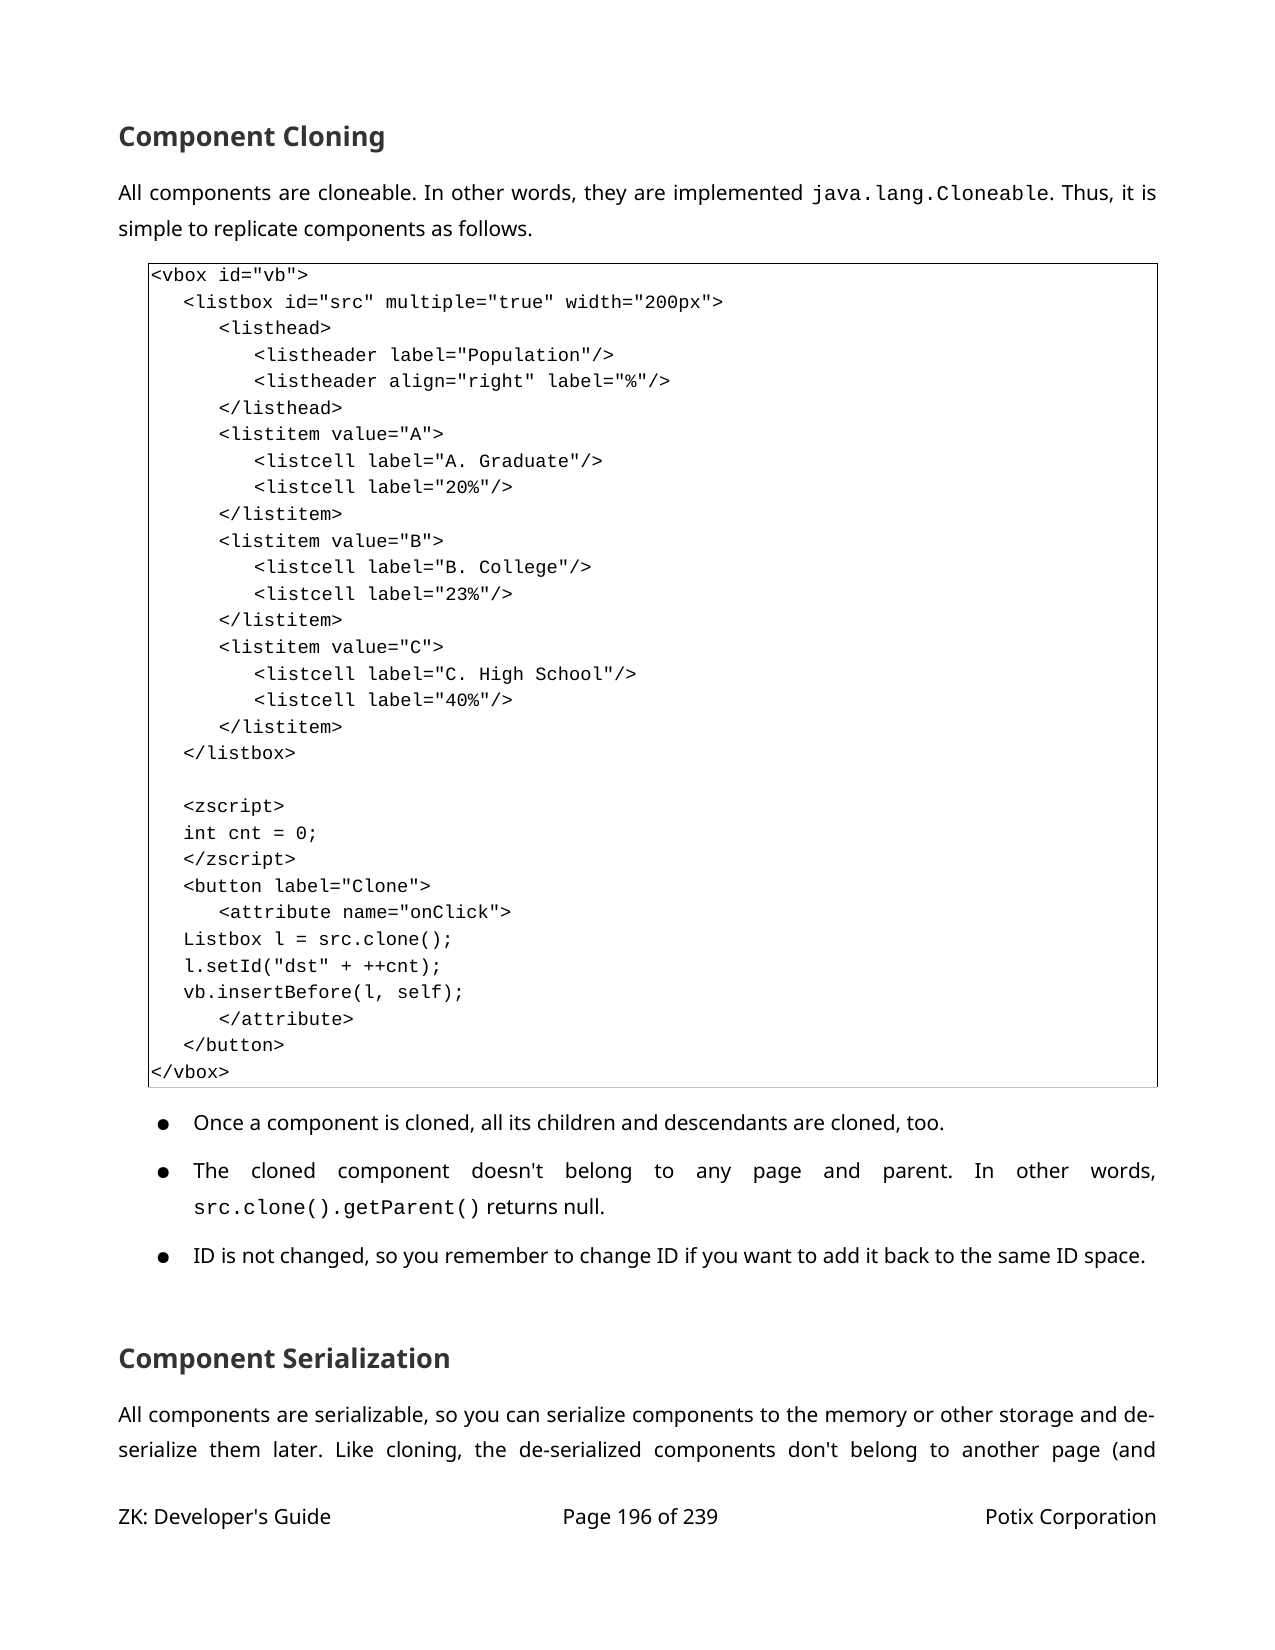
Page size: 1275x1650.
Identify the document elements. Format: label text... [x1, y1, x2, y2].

list The cloned component doesn't belong to any page and parent. In other words, src.clone().getParent() returns null. [156, 1157, 1157, 1220]
text All components are serializable, so you can serialize components to the memory or other storage and de-serialize them later. Like cloning, the de-serialized components don't belong to another page (and [118, 1400, 1157, 1464]
list ID is not changed, so you remember to change ID if you want to add it back to the same ID space. [156, 1241, 1157, 1269]
subtitle Component Cloning [118, 118, 1157, 155]
text <vbox id="vb"> <listbox id="src" multiple="true" width="200px"> <listhead> <listheader label="Population"/> <listheader align="right" label="%"/> </listhead> <listitem value="A"> <listcell label="A. Graduate"/> <listcell label="20%"/> </listitem> <listitem value="B"> <listcell label="B. College"/> <listcell label="23%"/> </listitem> <listitem value="C"> <listcell label="C. High School"/> <listcell label="40%"/> </listitem> </listbox> <zscript> int cnt = 0; </zscript> <button label="Clone"> <attribute name="onClick"> Listbox l = src.clone(); l.setId("dst" + ++cnt); vb.insertBefore(l, self); </attribute> </button> </vbox> [149, 264, 1157, 1087]
text All components are cloneable. In other words, they are implemented java.lang.Cloneable. Thus, it is simple to replicate components as follows. [118, 178, 1157, 242]
list Once a component is cloned, all its children and descendants are cloned, too. [156, 1108, 1157, 1136]
subtitle Component Serialization [118, 1340, 1157, 1377]
